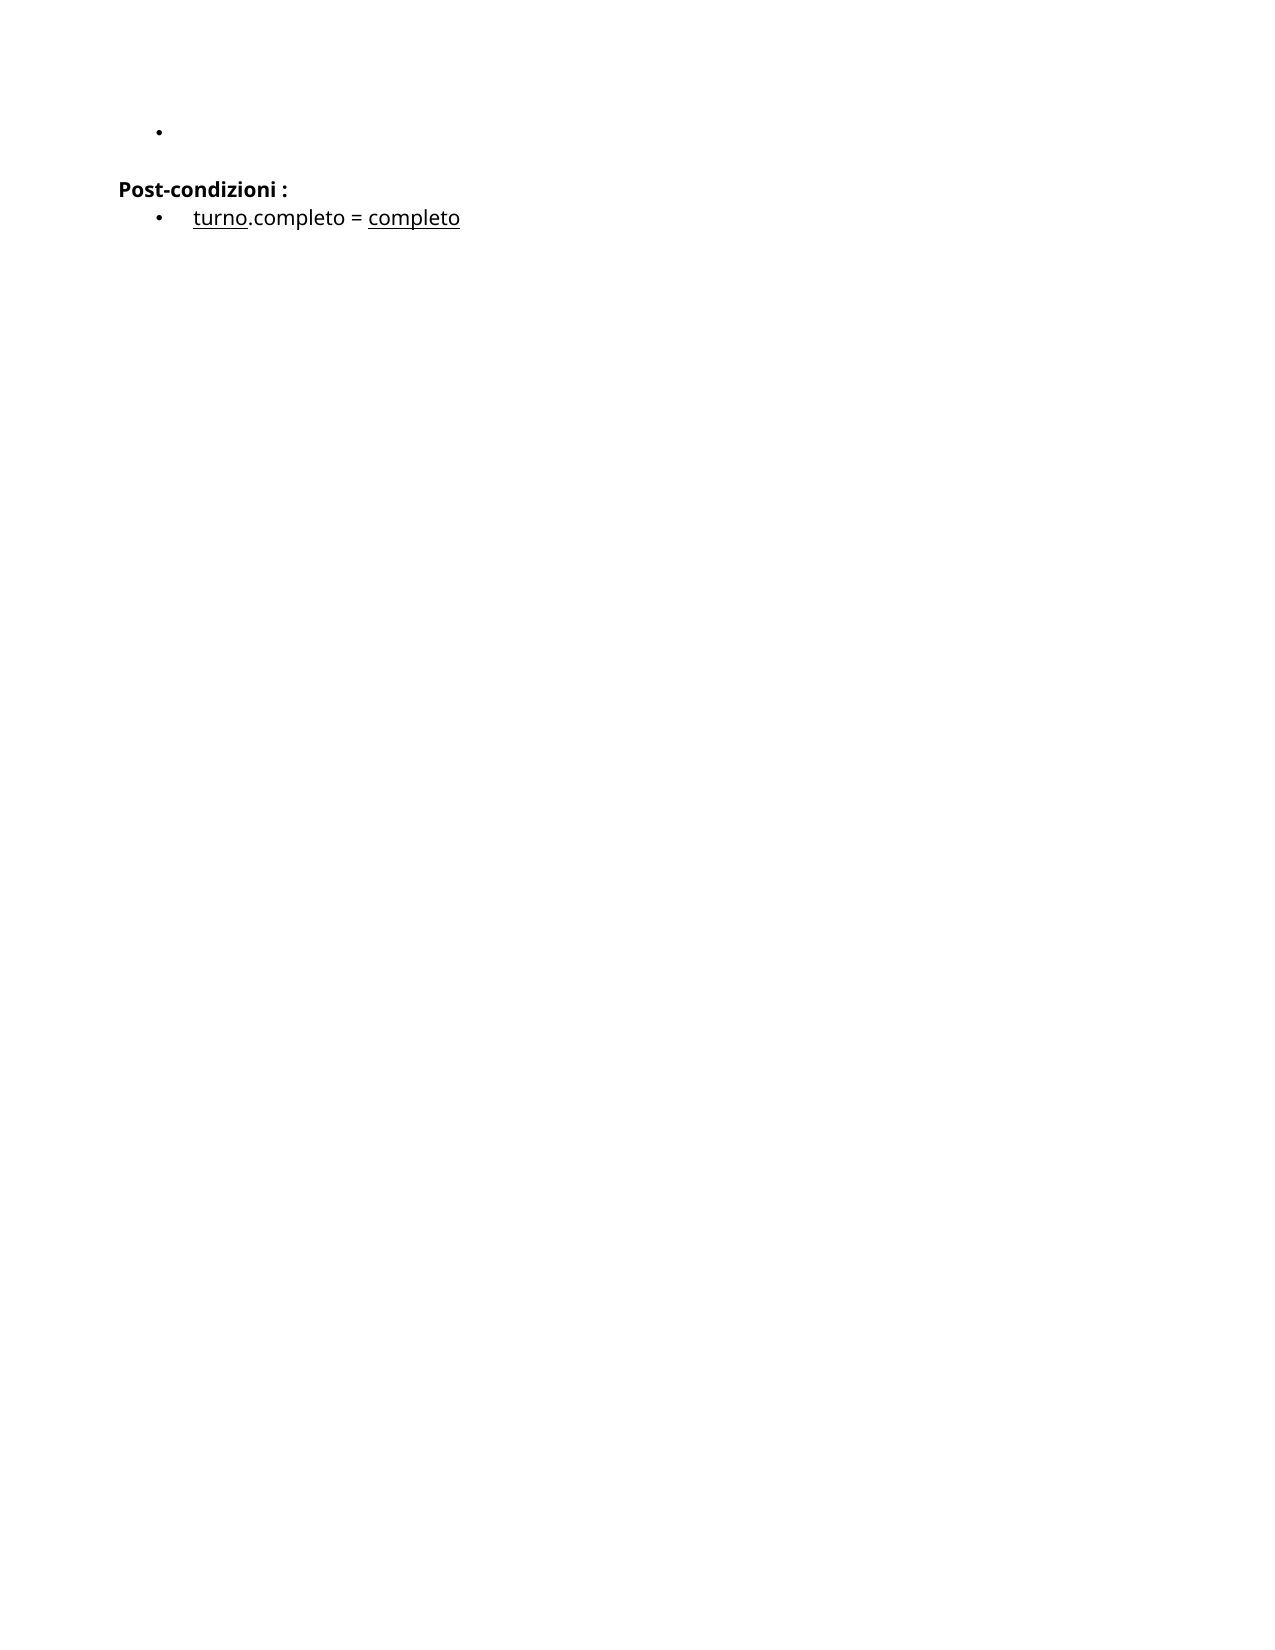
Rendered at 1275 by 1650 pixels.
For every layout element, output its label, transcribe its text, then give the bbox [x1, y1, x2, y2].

list turno.completo = completo [156, 203, 1157, 232]
text Post-condizioni : [118, 175, 1157, 203]
